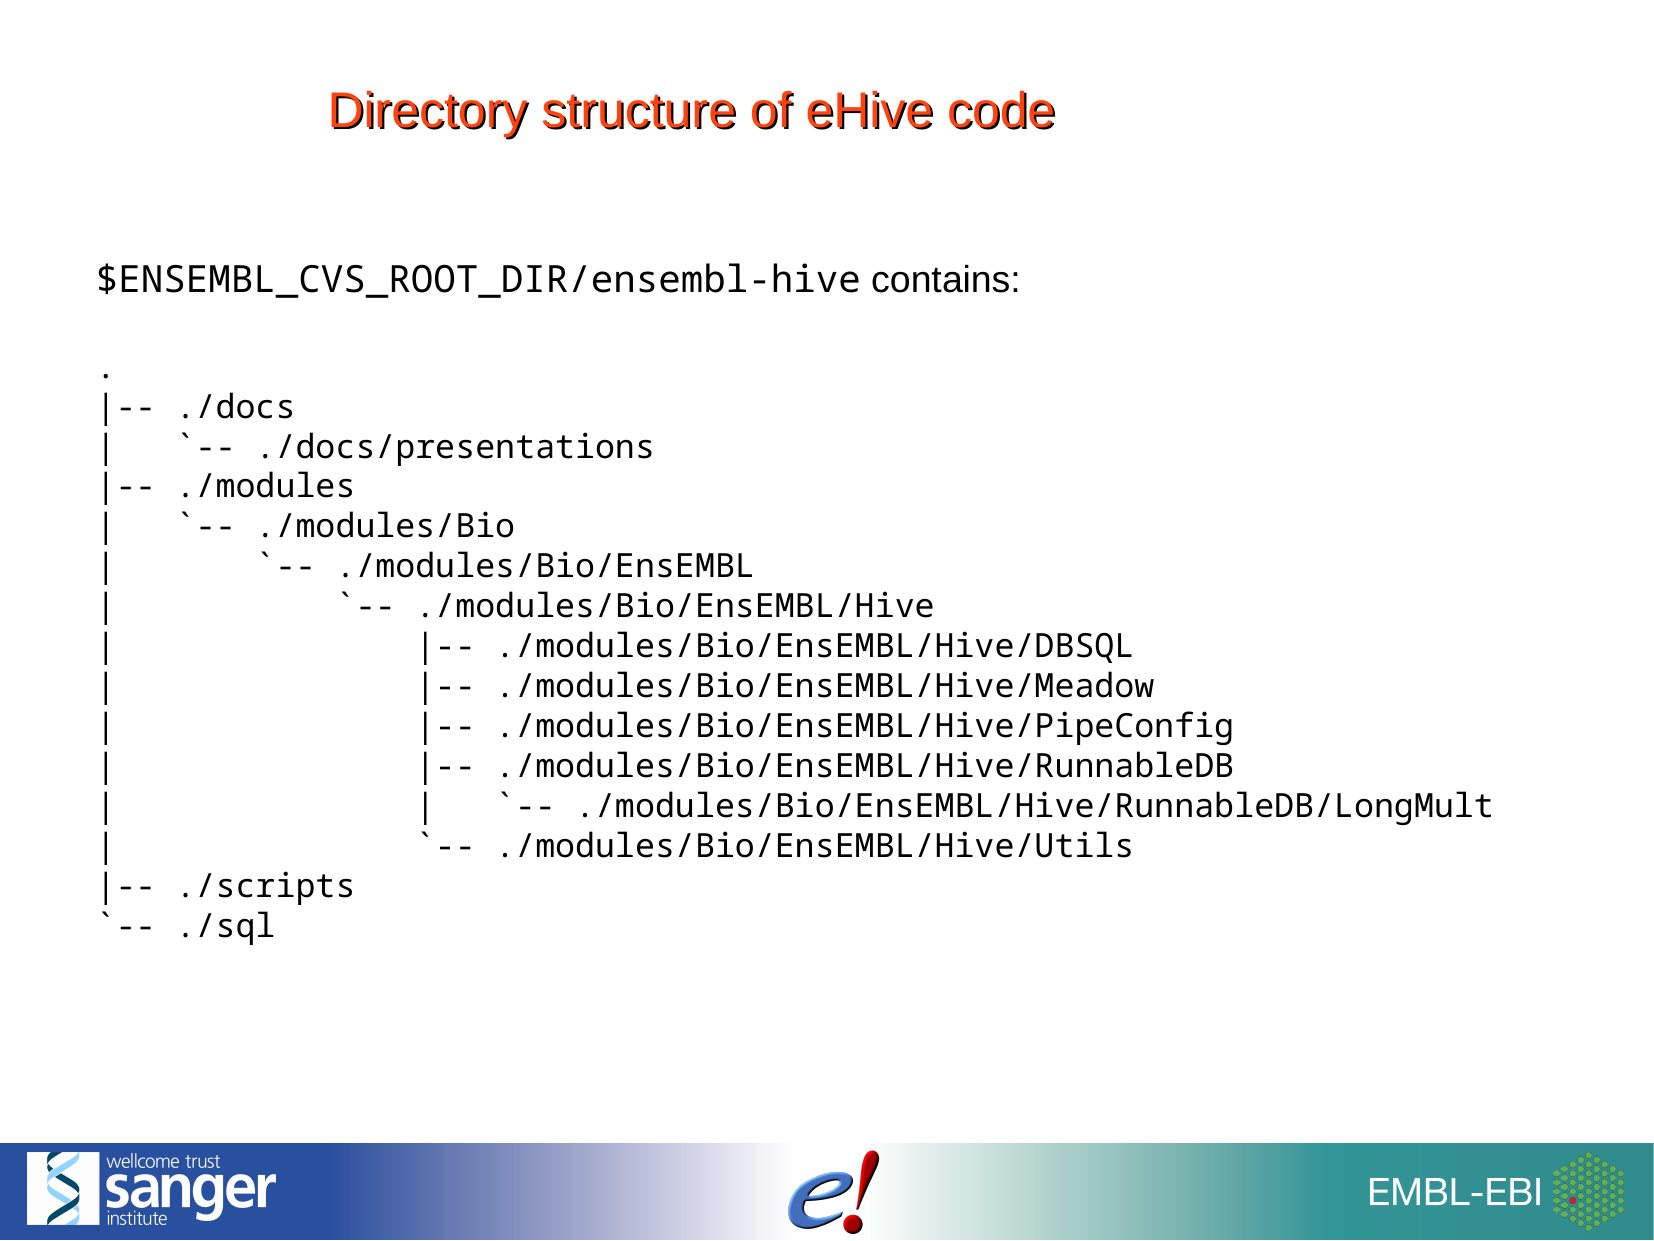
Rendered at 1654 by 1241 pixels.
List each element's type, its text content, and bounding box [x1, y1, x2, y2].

text_box $ENSEMBL_CVS_ROOT_DIR/ensembl-hive contains: . |-- ./docs | `-- ./docs/presentations |-- ./modules | `-- ./modules/Bio | `-- ./modules/Bio/EnsEMBL | `-- ./modules/Bio/EnsEMBL/Hive | |-- ./modules/Bio/EnsEMBL/Hive/DBSQL | |-- ./modules/Bio/EnsEMBL/Hive/Meadow | |-- ./modules/Bio/EnsEMBL/Hive/PipeConfig | |-- ./modules/Bio/EnsEMBL/Hive/RunnableDB | | `-- ./modules/Bio/EnsEMBL/Hive/RunnableDB/LongMult | `-- ./modules/Bio/EnsEMBL/Hive/Utils |-- ./scripts `-- ./sql [81, 194, 1569, 1096]
picture [0, 1143, 1654, 1240]
text_box Directory structure of eHive code [82, 49, 1301, 153]
